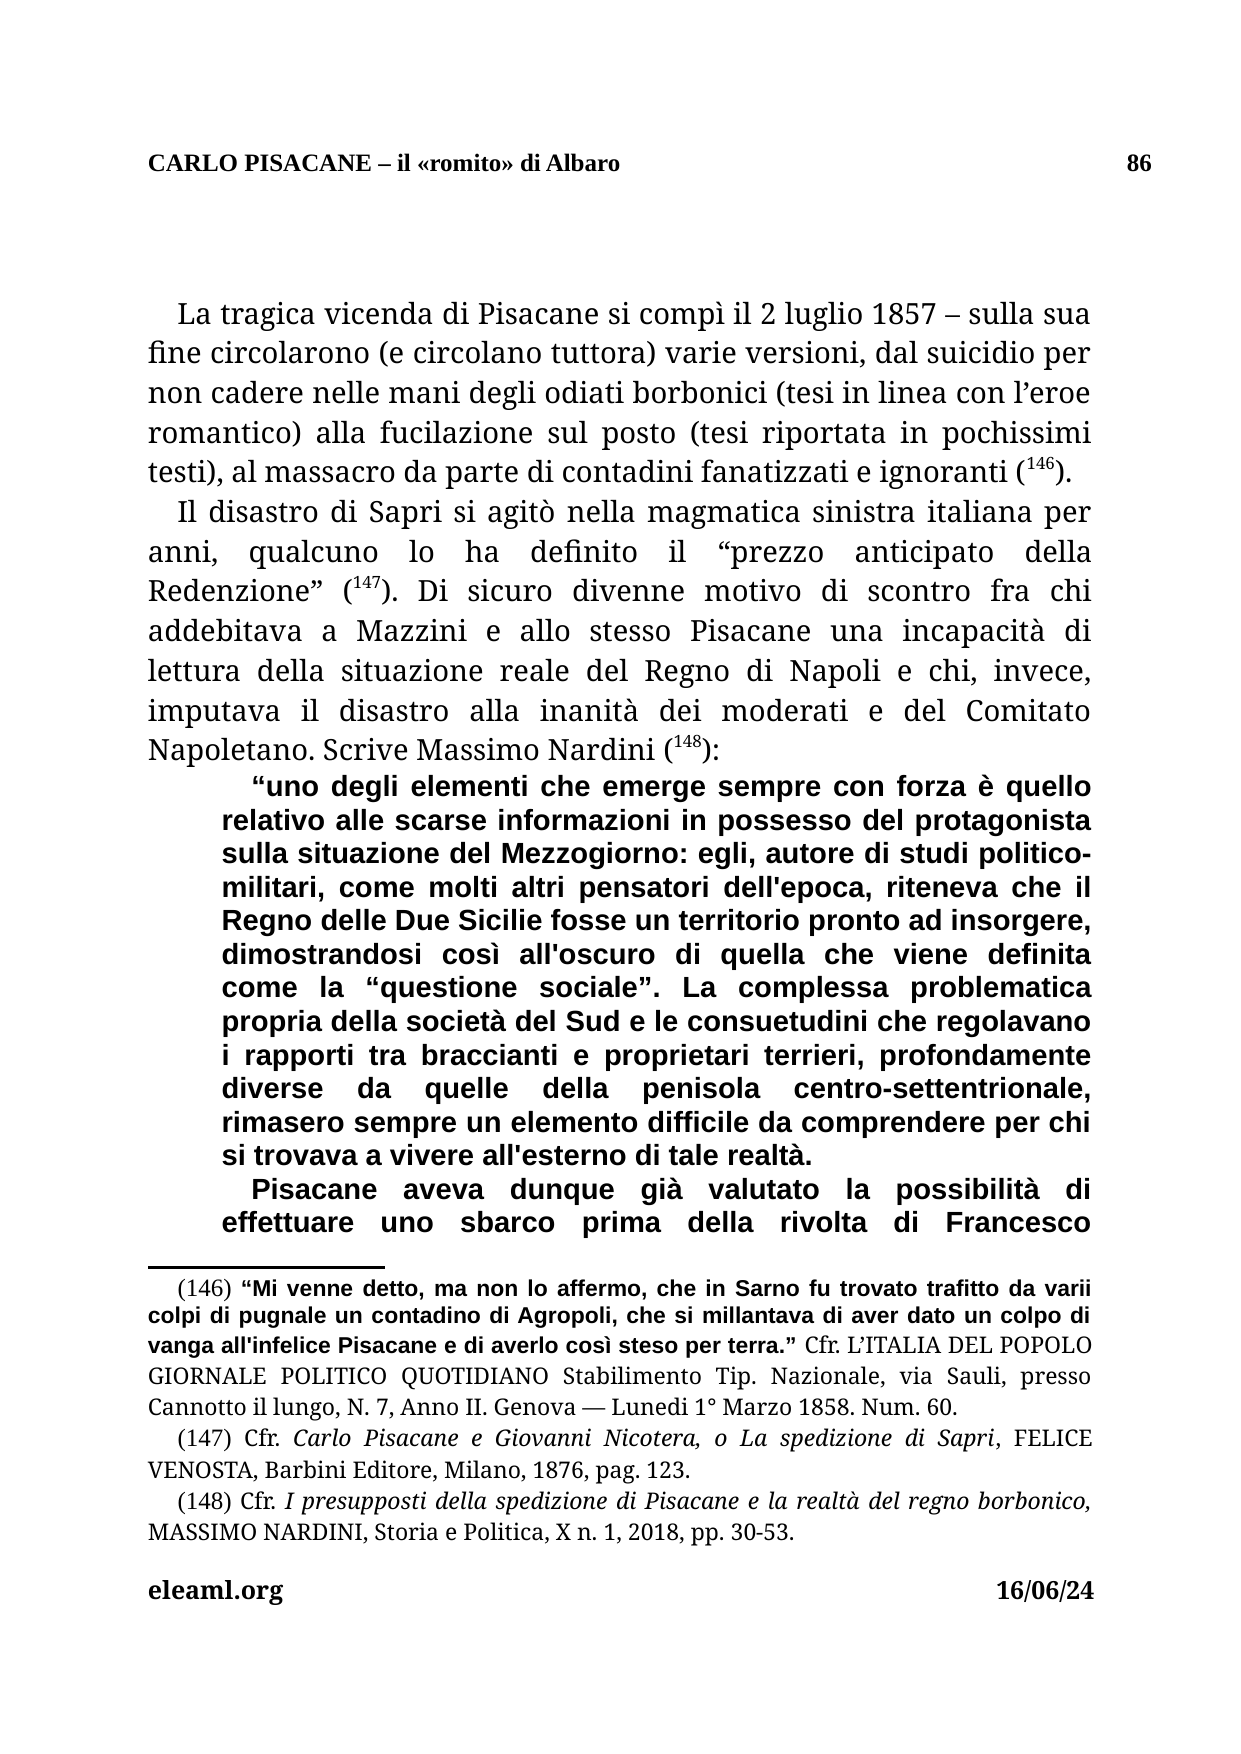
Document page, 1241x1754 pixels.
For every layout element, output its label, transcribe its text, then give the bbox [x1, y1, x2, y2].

text Pisacane aveva dunque già valutato la possibilità di effettuare uno sbarco prima della rivolta di Francesco [221, 1172, 1093, 1239]
text La tragica vicenda di Pisacane si compì il 2 luglio 1857 – sulla sua fine circolarono (e circolano tuttora) varie versioni, dal suicidio per non cadere nelle mani degli odiati borbonici (tesi in linea con l’eroe romantico) alla fucilazione sul posto (tesi riportata in pochissimi testi), al massacro da parte di contadini fanatizzati e ignoranti (). [148, 293, 1093, 491]
text Cfr. Carlo Pisacane e Giovanni Nicotera, o La spedizione di Sapri, FELICE VENOSTA, Barbini Editore, Milano, 1876, pag. 123. [148, 1422, 1093, 1485]
text “Mi venne detto, ma non lo affermo, che in Sarno fu trovato trafitto da varii colpi di pugnale un contadino di Agropoli, che si millantava di aver dato un colpo di vanga all'infelice Pisacane e di averlo così steso per terra.” Cfr. L’ITALIA DEL POPOLO GIORNALE POLITICO QUOTIDIANO Stabilimento Tip. Nazionale, via Sauli, presso Cannotto il lungo, N. 7, Anno II. Genova — Lunedi 1° Marzo 1858. Num. 60. [148, 1273, 1093, 1422]
text Cfr. I presupposti della spedizione di Pisacane e la realtà del regno borbonico, MASSIMO NARDINI, Storia e Politica, X n. 1, 2018, pp. 30-53. [148, 1485, 1093, 1547]
text Il disastro di Sapri si agitò nella magmatica sinistra italiana per anni, qualcuno lo ha definito il “prezzo anticipato della Redenzione” (). Di sicuro divenne motivo di scontro fra chi addebitava a Mazzini e allo stesso Pisacane una incapacità di lettura della situazione reale del Regno di Napoli e chi, invece, imputava il disastro alla inanità dei moderati e del Comitato Napoletano. Scrive Massimo Nardini (): [148, 491, 1093, 769]
text “uno degli elementi che emerge sempre con forza è quello relativo alle scarse informazioni in possesso del protagonista sulla situazione del Mezzogiorno: egli, autore di studi politico-militari, come molti altri pensatori dell'epoca, riteneva che il Regno delle Due Sicilie fosse un territorio pronto ad insorgere, dimostrandosi così all'oscuro di quella che viene definita come la “questione sociale”. La complessa problematica propria della società del Sud e le consuetudini che regolavano i rapporti tra braccianti e proprietari terrieri, profondamente diverse da quelle della penisola centro-settentrionale, rimasero sempre un elemento difficile da comprendere per chi si trovava a vivere all'esterno di tale realtà. [221, 769, 1093, 1172]
